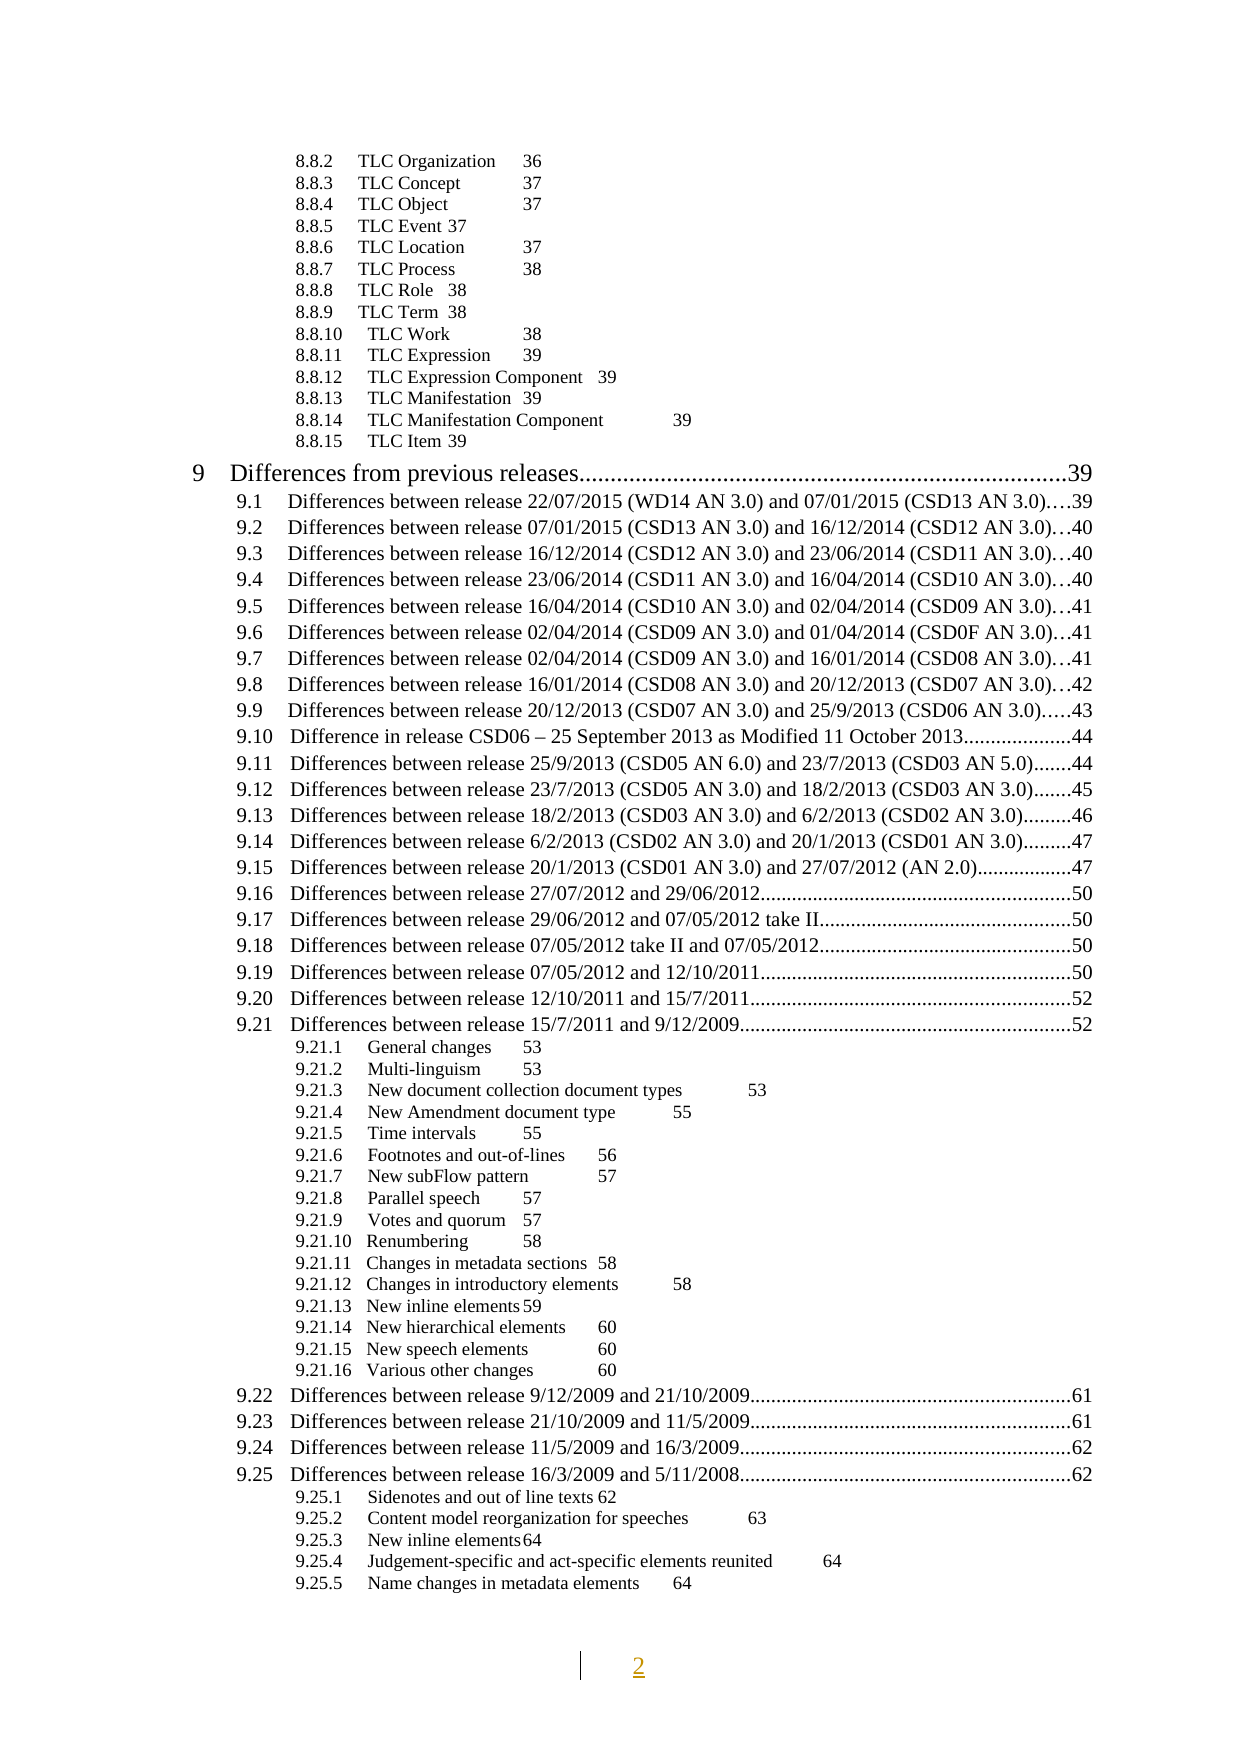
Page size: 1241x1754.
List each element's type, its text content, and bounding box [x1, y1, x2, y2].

text 9.9 Differences between release 20/12/2013 (CSD07 AN 3.0) and 25/9/2013 (CSD06 AN 3.0) 43 [236, 698, 1092, 722]
text 9 Differences from previous releases 39 [192, 458, 1092, 487]
text 9.21.14 New hierarchical elements 60 [295, 1316, 1092, 1338]
text 9.21.6 Footnotes and out-of-lines 56 [295, 1144, 1092, 1165]
text 9.21.9 Votes and quorum 57 [295, 1208, 1092, 1230]
text 9.14 Differences between release 6/2/2013 (CSD02 AN 3.0) and 20/1/2013 (CSD01 AN 3.0) 47 [236, 829, 1092, 853]
text 9.16 Differences between release 27/07/2012 and 29/06/2012 50 [236, 881, 1092, 905]
text 8.8.4 TLC Object 37 [295, 193, 1092, 215]
text 9.23 Differences between release 21/10/2009 and 11/5/2009 61 [236, 1409, 1092, 1433]
text 9.21.11 Changes in metadata sections 58 [295, 1252, 1092, 1273]
text 9.6 Differences between release 02/04/2014 (CSD09 AN 3.0) and 01/04/2014 (CSD0F AN 3.0) 41 [236, 620, 1092, 644]
text 9.21.13 New inline elements 59 [295, 1295, 1092, 1316]
text 9.12 Differences between release 23/7/2013 (CSD05 AN 3.0) and 18/2/2013 (CSD03 AN 3.0) 45 [236, 777, 1092, 801]
text 9.2 Differences between release 07/01/2015 (CSD13 AN 3.0) and 16/12/2014 (CSD12 AN 3.0) 40 [236, 515, 1092, 539]
text 8.8.7 TLC Process 38 [295, 258, 1092, 279]
text 9.21.7 New subFlow pattern 57 [295, 1165, 1092, 1187]
text 9.21 Differences between release 15/7/2011 and 9/12/2009 52 [236, 1012, 1092, 1036]
text 9.21.5 Time intervals 55 [295, 1122, 1092, 1144]
text 9.25.5 Name changes in metadata elements 64 [295, 1572, 1092, 1593]
text 8.8.10 TLC Work 38 [295, 322, 1092, 344]
text 9.21.8 Parallel speech 57 [295, 1187, 1092, 1208]
text 9.21.15 New speech elements 60 [295, 1338, 1092, 1359]
text 9.21.4 New Amendment document type 55 [295, 1101, 1092, 1122]
text 9.5 Differences between release 16/04/2014 (CSD10 AN 3.0) and 02/04/2014 (CSD09 AN 3.0) 41 [236, 593, 1092, 618]
text 9.21.3 New document collection document types 53 [295, 1079, 1092, 1101]
text 9.15 Differences between release 20/1/2013 (CSD01 AN 3.0) and 27/07/2012 (AN 2.0) 47 [236, 855, 1092, 879]
text 8.8.9 TLC Term 38 [295, 301, 1092, 322]
text 9.21.2 Multi-linguism 53 [295, 1057, 1092, 1079]
text 9.13 Differences between release 18/2/2013 (CSD03 AN 3.0) and 6/2/2013 (CSD02 AN 3.0) 46 [236, 803, 1092, 827]
text 9.17 Differences between release 29/06/2012 and 07/05/2012 take II 50 [236, 907, 1092, 931]
text 9.18 Differences between release 07/05/2012 take II and 07/05/2012 50 [236, 933, 1092, 957]
text 9.25 Differences between release 16/3/2009 and 5/11/2008 62 [236, 1461, 1092, 1486]
text 9.19 Differences between release 07/05/2012 and 12/10/2011 50 [236, 959, 1092, 984]
text 8.8.13 TLC Manifestation 39 [295, 387, 1092, 409]
text 8.8.12 TLC Expression Component 39 [295, 366, 1092, 387]
text 8.8.5 TLC Event 37 [295, 215, 1092, 236]
text 9.22 Differences between release 9/12/2009 and 21/10/2009 61 [236, 1383, 1092, 1407]
text 8.8.11 TLC Expression 39 [295, 344, 1092, 366]
text 8.8.2 TLC Organization 36 [295, 150, 1092, 172]
text 9.25.4 Judgement-specific and act-specific elements reunited 64 [295, 1550, 1092, 1572]
text 9.1 Differences between release 22/07/2015 (WD14 AN 3.0) and 07/01/2015 (CSD13 AN 3.0) 39 [236, 489, 1092, 513]
text 9.21.10 Renumbering 58 [295, 1230, 1092, 1252]
text 8.8.14 TLC Manifestation Component 39 [295, 409, 1092, 430]
text 9.20 Differences between release 12/10/2011 and 15/7/2011 52 [236, 986, 1092, 1010]
text 8.8.6 TLC Location 37 [295, 236, 1092, 258]
text 8.8.15 TLC Item 39 [295, 430, 1092, 452]
text 9.24 Differences between release 11/5/2009 and 16/3/2009 62 [236, 1435, 1092, 1459]
text 8.8.8 TLC Role 38 [295, 279, 1092, 301]
text 9.25.1 Sidenotes and out of line texts 62 [295, 1486, 1092, 1507]
text 9.21.16 Various other changes 60 [295, 1359, 1092, 1381]
text 9.8 Differences between release 16/01/2014 (CSD08 AN 3.0) and 20/12/2013 (CSD07 AN 3.0) 42 [236, 672, 1092, 696]
text 9.21.1 General changes 53 [295, 1036, 1092, 1057]
text 9.4 Differences between release 23/06/2014 (CSD11 AN 3.0) and 16/04/2014 (CSD10 AN 3.0) 40 [236, 567, 1092, 591]
text 9.21.12 Changes in introductory elements 58 [295, 1273, 1092, 1295]
text 9.11 Differences between release 25/9/2013 (CSD05 AN 6.0) and 23/7/2013 (CSD03 AN 5.0) 44 [236, 750, 1092, 774]
text 9.25.3 New inline elements 64 [295, 1529, 1092, 1550]
text 9.25.2 Content model reorganization for speeches 63 [295, 1507, 1092, 1529]
text 9.10 Difference in release CSD06 – 25 September 2013 as Modified 11 October 2013 44 [236, 724, 1092, 748]
text 8.8.3 TLC Concept 37 [295, 172, 1092, 193]
text 9.7 Differences between release 02/04/2014 (CSD09 AN 3.0) and 16/01/2014 (CSD08 AN 3.0) 41 [236, 646, 1092, 670]
text 9.3 Differences between release 16/12/2014 (CSD12 AN 3.0) and 23/06/2014 (CSD11 AN 3.0) 40 [236, 541, 1092, 565]
